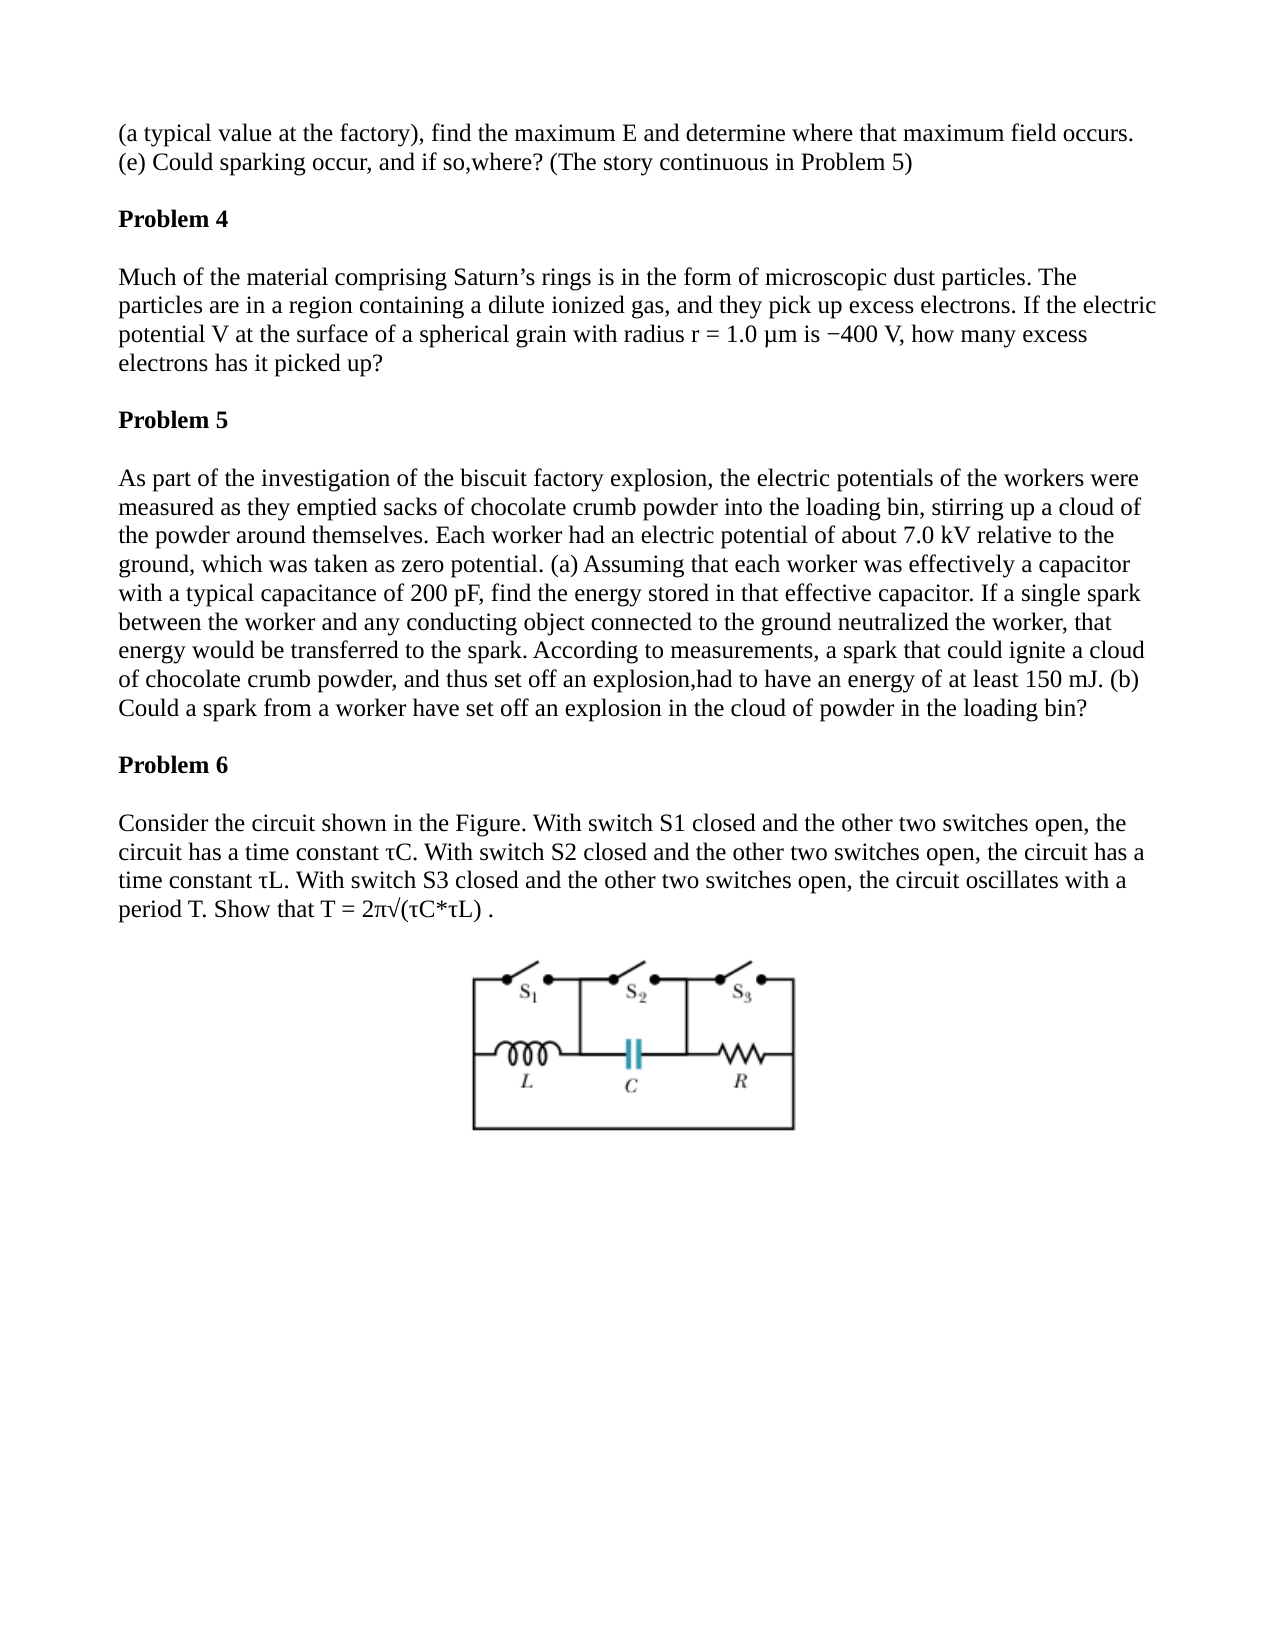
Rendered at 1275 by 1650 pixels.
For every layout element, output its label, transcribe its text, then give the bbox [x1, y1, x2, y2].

text Consider the circuit shown in the Figure. With switch S1 closed and the other two switches open, the circuit has a time constant τC. With switch S2 closed and the other two switches open, the circuit has a time constant τL. With switch S3 closed and the other two switches open, the circuit oscillates with a period T. Show that T = 2π√(τC*τL) . [118, 808, 1157, 923]
text Problem 6 [118, 751, 1157, 779]
text (a typical value at the factory), find the maximum E and determine where that maximum field occurs. (e) Could sparking occur, and if so,where? (The story continuous in Problem 5) [118, 118, 1157, 176]
text Problem 4 [118, 204, 1157, 233]
text Much of the material comprising Saturn’s rings is in the form of microscopic dust particles. The particles are in a region containing a dilute ionized gas, and they pick up excess electrons. If the electric potential V at the surface of a spherical grain with radius r = 1.0 µm is −400 V, how many excess electrons has it picked up? [118, 262, 1157, 377]
text As part of the investigation of the biscuit factory explosion, the electric potentials of the workers were measured as they emptied sacks of chocolate crumb powder into the loading bin, stirring up a cloud of the powder around themselves. Each worker had an electric potential of about 7.0 kV relative to the ground, which was taken as zero potential. (a) Assuming that each worker was effectively a capacitor with a typical capacitance of 200 pF, find the energy stored in that effective capacitor. If a single spark between the worker and any conducting object connected to the ground neutralized the worker, that energy would be transferred to the spark. According to measurements, a spark that could ignite a cloud of chocolate crumb powder, and thus set off an explosion,had to have an energy of at least 150 mJ. (b) Could a spark from a worker have set off an explosion in the cloud of powder in the loading bin? [118, 463, 1157, 722]
picture [390, 951, 885, 1143]
text Problem 5 [118, 406, 1157, 434]
